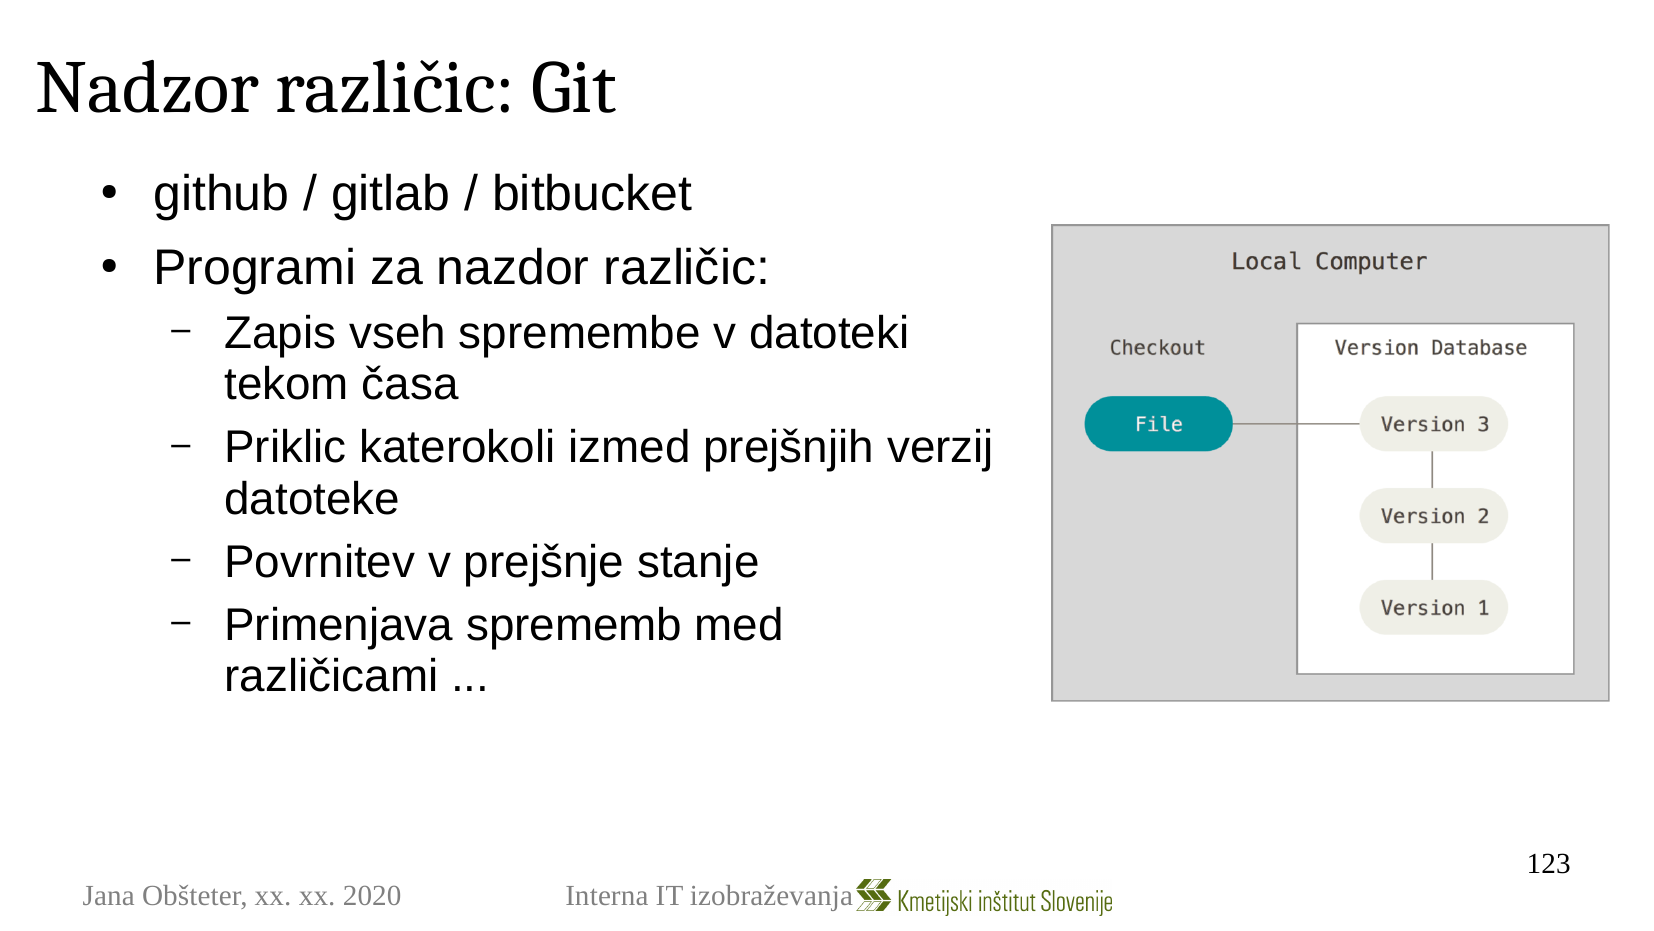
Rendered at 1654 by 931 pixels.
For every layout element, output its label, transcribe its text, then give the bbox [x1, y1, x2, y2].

title Nadzor različic: Git [35, 21, 1524, 154]
picture [1051, 224, 1611, 703]
list github / gitlab / bitbucket Programi za nazdor različic: Zapis vseh spremembe v datoteki tekom časa Priklic katerokoli izmed prejšnjih verzij datoteke Povrnitev v prejšnje stanje Primenjava sprememb med različicami ... [82, 165, 1040, 827]
picture [856, 879, 1112, 916]
